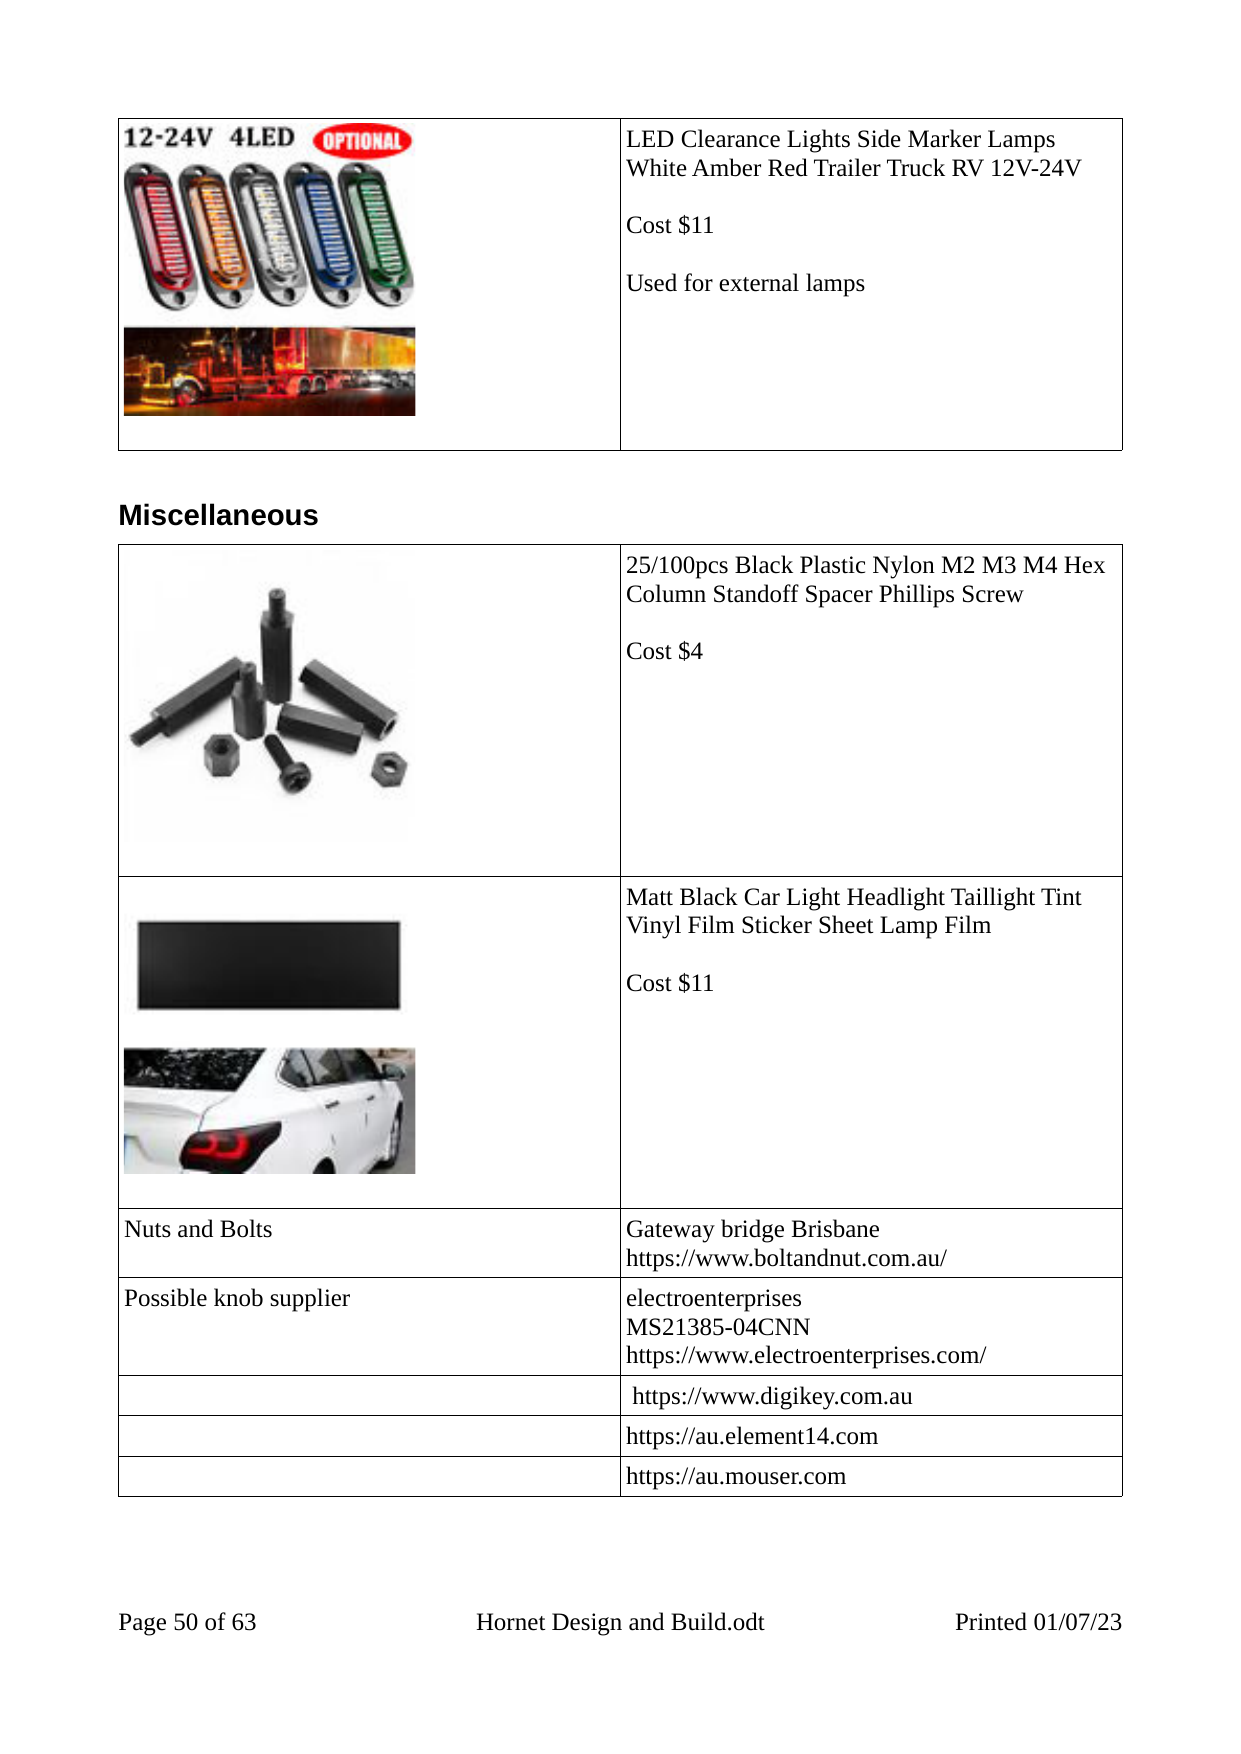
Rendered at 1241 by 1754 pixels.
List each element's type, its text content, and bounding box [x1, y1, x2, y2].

table_cell https://au.element14.com [621, 1416, 1122, 1456]
table_header 25/100pcs Black Plastic Nylon M2 M3 M4 Hex Column Standoff Spacer Phillips Screw Cost $4 [621, 545, 1122, 876]
table_cell [119, 1416, 620, 1456]
table_cell Gateway bridge Brisbane https://www.boltandnut.com.au/ [621, 1209, 1122, 1277]
table_cell [119, 119, 620, 450]
picture [123, 123, 416, 416]
table_cell https://au.mouser.com [621, 1457, 1122, 1496]
table_cell LED Clearance Lights Side Marker Lamps White Amber Red Trailer Truck RV 12V-24V Cost $11 Used for external lamps [621, 119, 1122, 450]
picture [123, 881, 416, 1174]
table_cell electroenterprises MS21385-04CNN https://www.electroenterprises.com/ [621, 1278, 1122, 1375]
table_cell [119, 877, 620, 1208]
picture [123, 550, 416, 842]
table_cell [119, 1376, 620, 1415]
table_cell Matt Black Car Light Headlight Taillight Tint Vinyl Film Sticker Sheet Lamp Film Cost $11 [621, 877, 1122, 1208]
table_cell [119, 1457, 620, 1496]
table_header [119, 545, 620, 876]
table_cell Nuts and Bolts [119, 1209, 620, 1277]
table_cell Possible knob supplier [119, 1278, 620, 1375]
table_cell https://www.digikey.com.au [621, 1376, 1122, 1415]
subtitle Miscellaneous [118, 498, 1122, 532]
